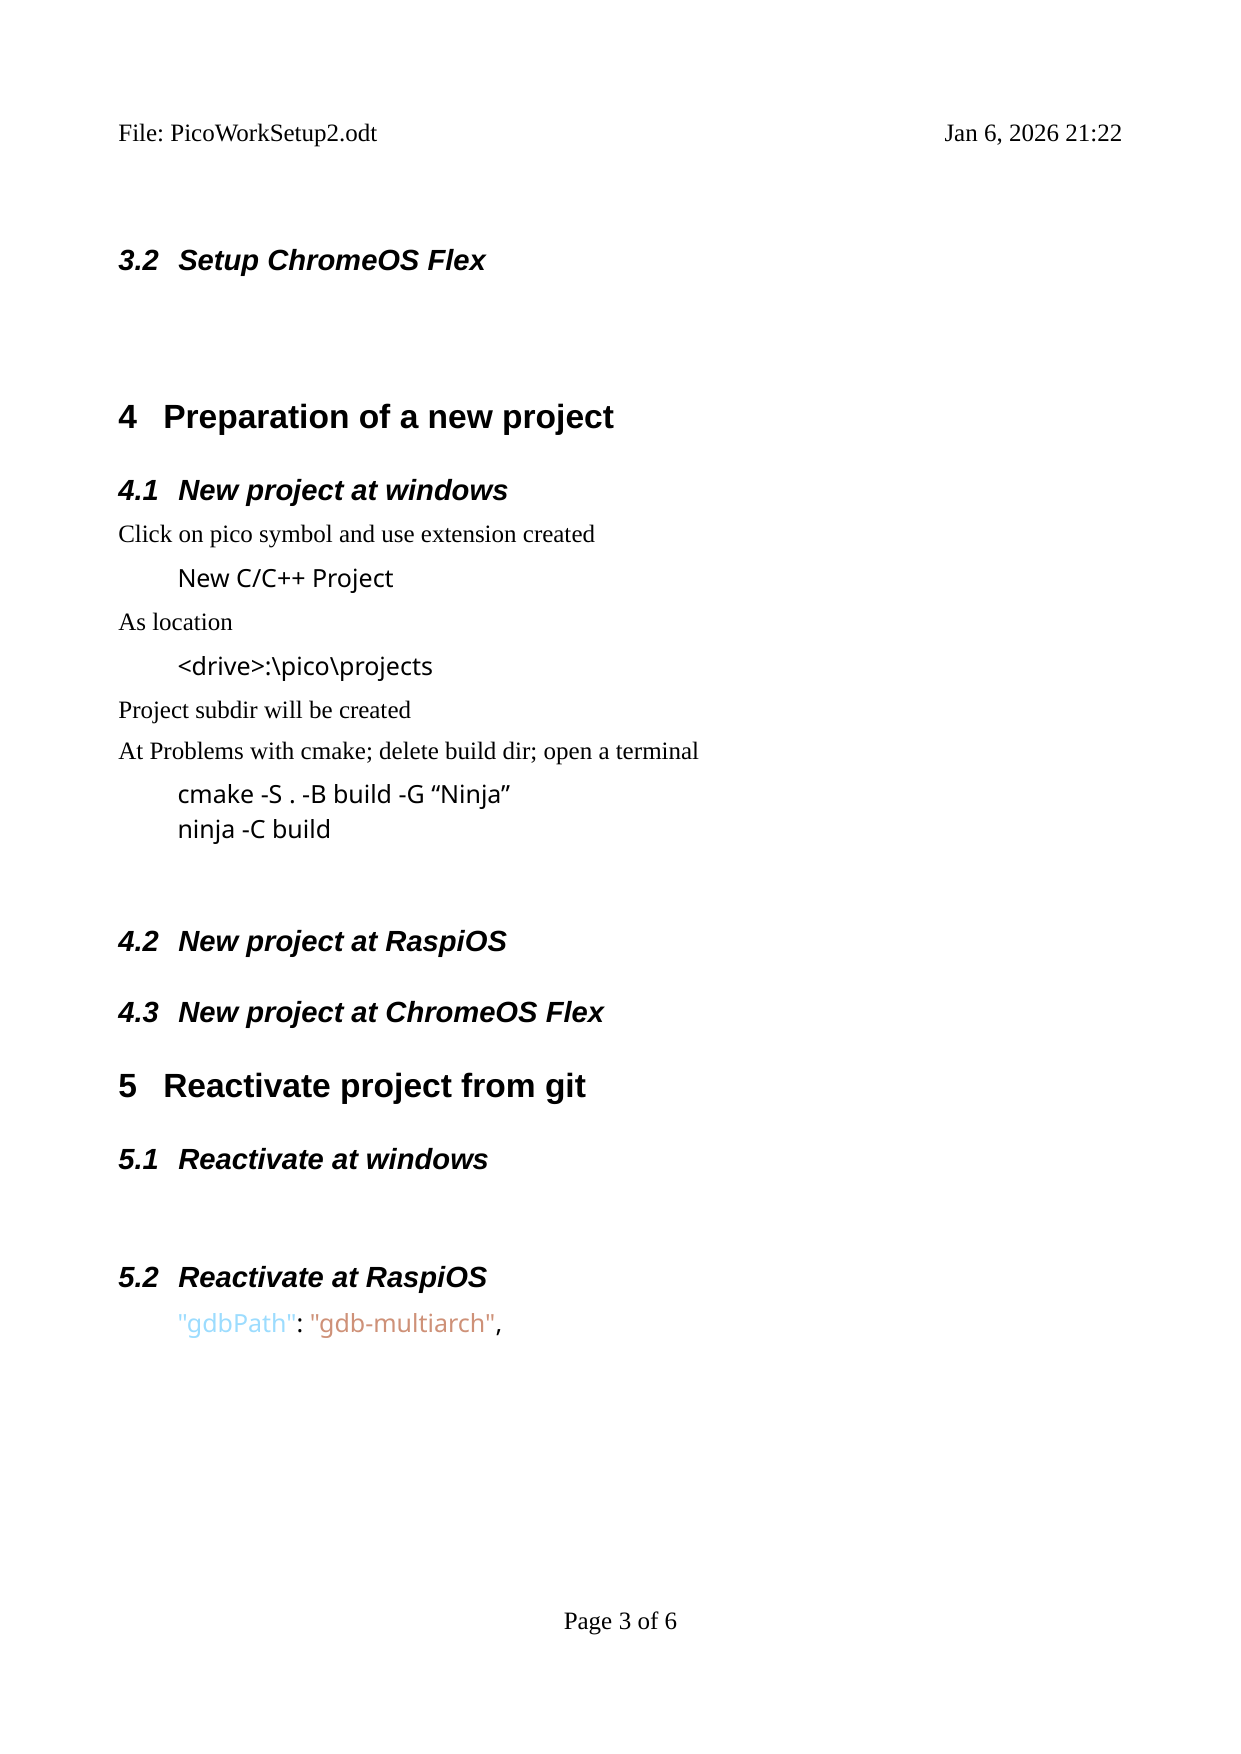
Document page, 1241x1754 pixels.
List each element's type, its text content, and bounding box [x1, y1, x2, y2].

text At Problems with cmake; delete build dir; open a terminal [118, 736, 1122, 765]
subtitle Reactivate at windows [118, 1142, 1122, 1176]
text Click on pico symbol and use extension created [118, 519, 1122, 548]
text New C/C++ Project [177, 560, 1122, 594]
text cmake -S . -B build -G “Ninja” ninja -C build [177, 777, 1122, 845]
text "gdbPath": "gdb-multiarch", [177, 1306, 1122, 1340]
subtitle New project at windows [118, 473, 1122, 507]
subtitle Reactivate project from git [118, 1066, 1122, 1105]
subtitle New project at RaspiOS [118, 924, 1122, 958]
subtitle Reactivate at RaspiOS [118, 1260, 1122, 1293]
subtitle Preparation of a new project [118, 397, 1122, 436]
subtitle New project at ChromeOS Flex [118, 995, 1122, 1029]
text Project subdir will be created [118, 695, 1122, 723]
subtitle Setup ChromeOS Flex [118, 243, 1122, 277]
text <drive>:\pico\projects [177, 648, 1122, 682]
text As location [118, 607, 1122, 636]
